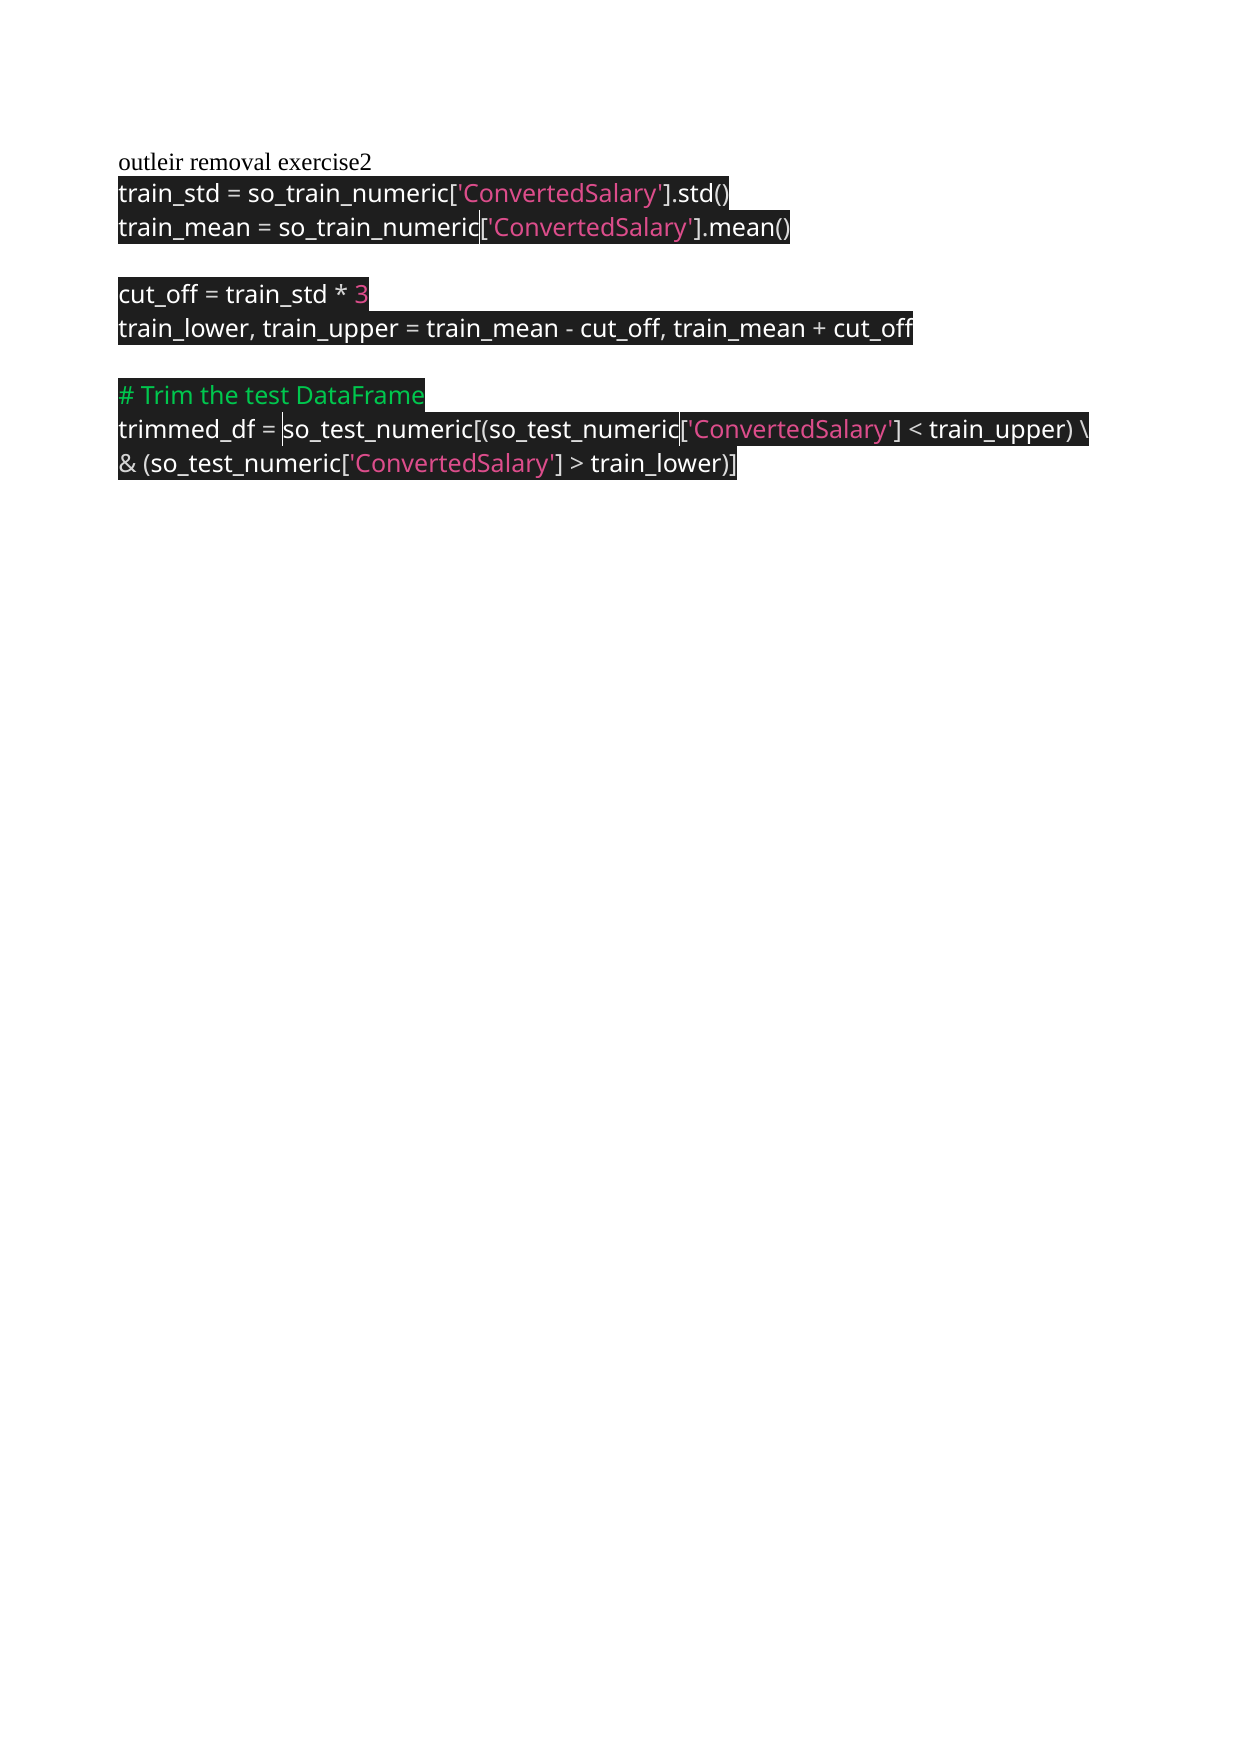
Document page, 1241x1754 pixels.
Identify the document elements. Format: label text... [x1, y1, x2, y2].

text train_mean = so_train_numeric['ConvertedSalary'].mean() [118, 210, 1122, 244]
text # Trim the test DataFrame [118, 377, 1122, 412]
text train_std = so_train_numeric['ConvertedSalary'].std() [118, 176, 1122, 210]
text train_lower, train_upper = train_mean - cut_off, train_mean + cut_off [118, 311, 1122, 345]
text outleir removal exercise2 [118, 147, 1122, 176]
text cut_off = train_std * 3 [118, 277, 1122, 311]
text trimmed_df = so_test_numeric[(so_test_numeric['ConvertedSalary'] < train_upper) \ [118, 412, 1122, 446]
text & (so_test_numeric['ConvertedSalary'] > train_lower)] [118, 446, 1122, 480]
